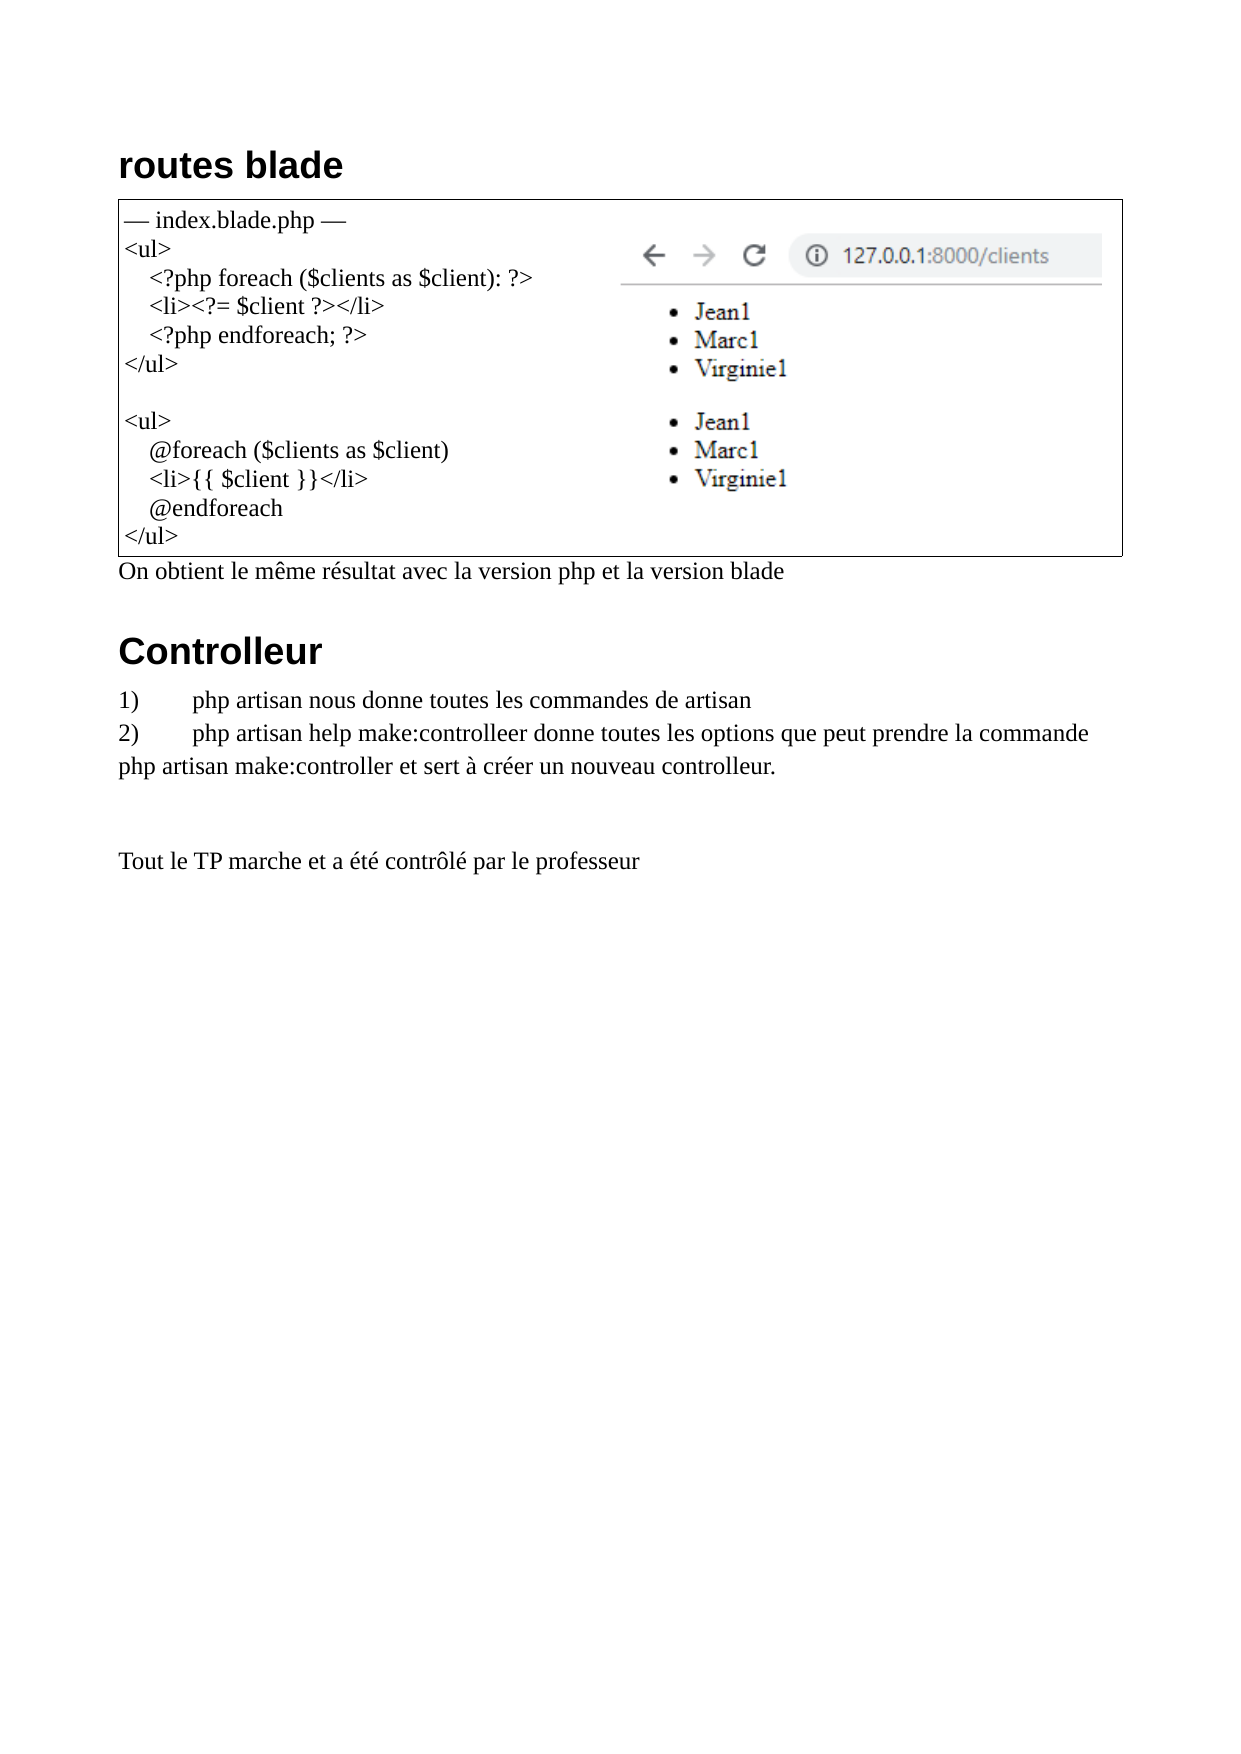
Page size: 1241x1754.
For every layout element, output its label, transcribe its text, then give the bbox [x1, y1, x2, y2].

table_header — index.blade.php — <ul> <?php foreach ($clients as $client): ?> <li><?= $client ?></li> <?php endforeach; ?> </ul> <ul> @foreach ($clients as $client) <li>{{ $client }}</li> @endforeach </ul> [119, 200, 1122, 556]
text Tout le TP marche et a été contrôlé par le professeur [118, 846, 1122, 875]
text 1) php artisan nous donne toutes les commandes de artisan 2) php artisan help make:controlleer donne toutes les options que peut prendre la commande php artisan make:controller et sert à créer un nouveau controlleur. [118, 685, 1122, 779]
subtitle Controlleur [118, 628, 1122, 672]
subtitle routes blade [118, 143, 1122, 187]
text On obtient le même résultat avec la version php et la version blade [118, 557, 1122, 585]
picture [620, 233, 1102, 526]
